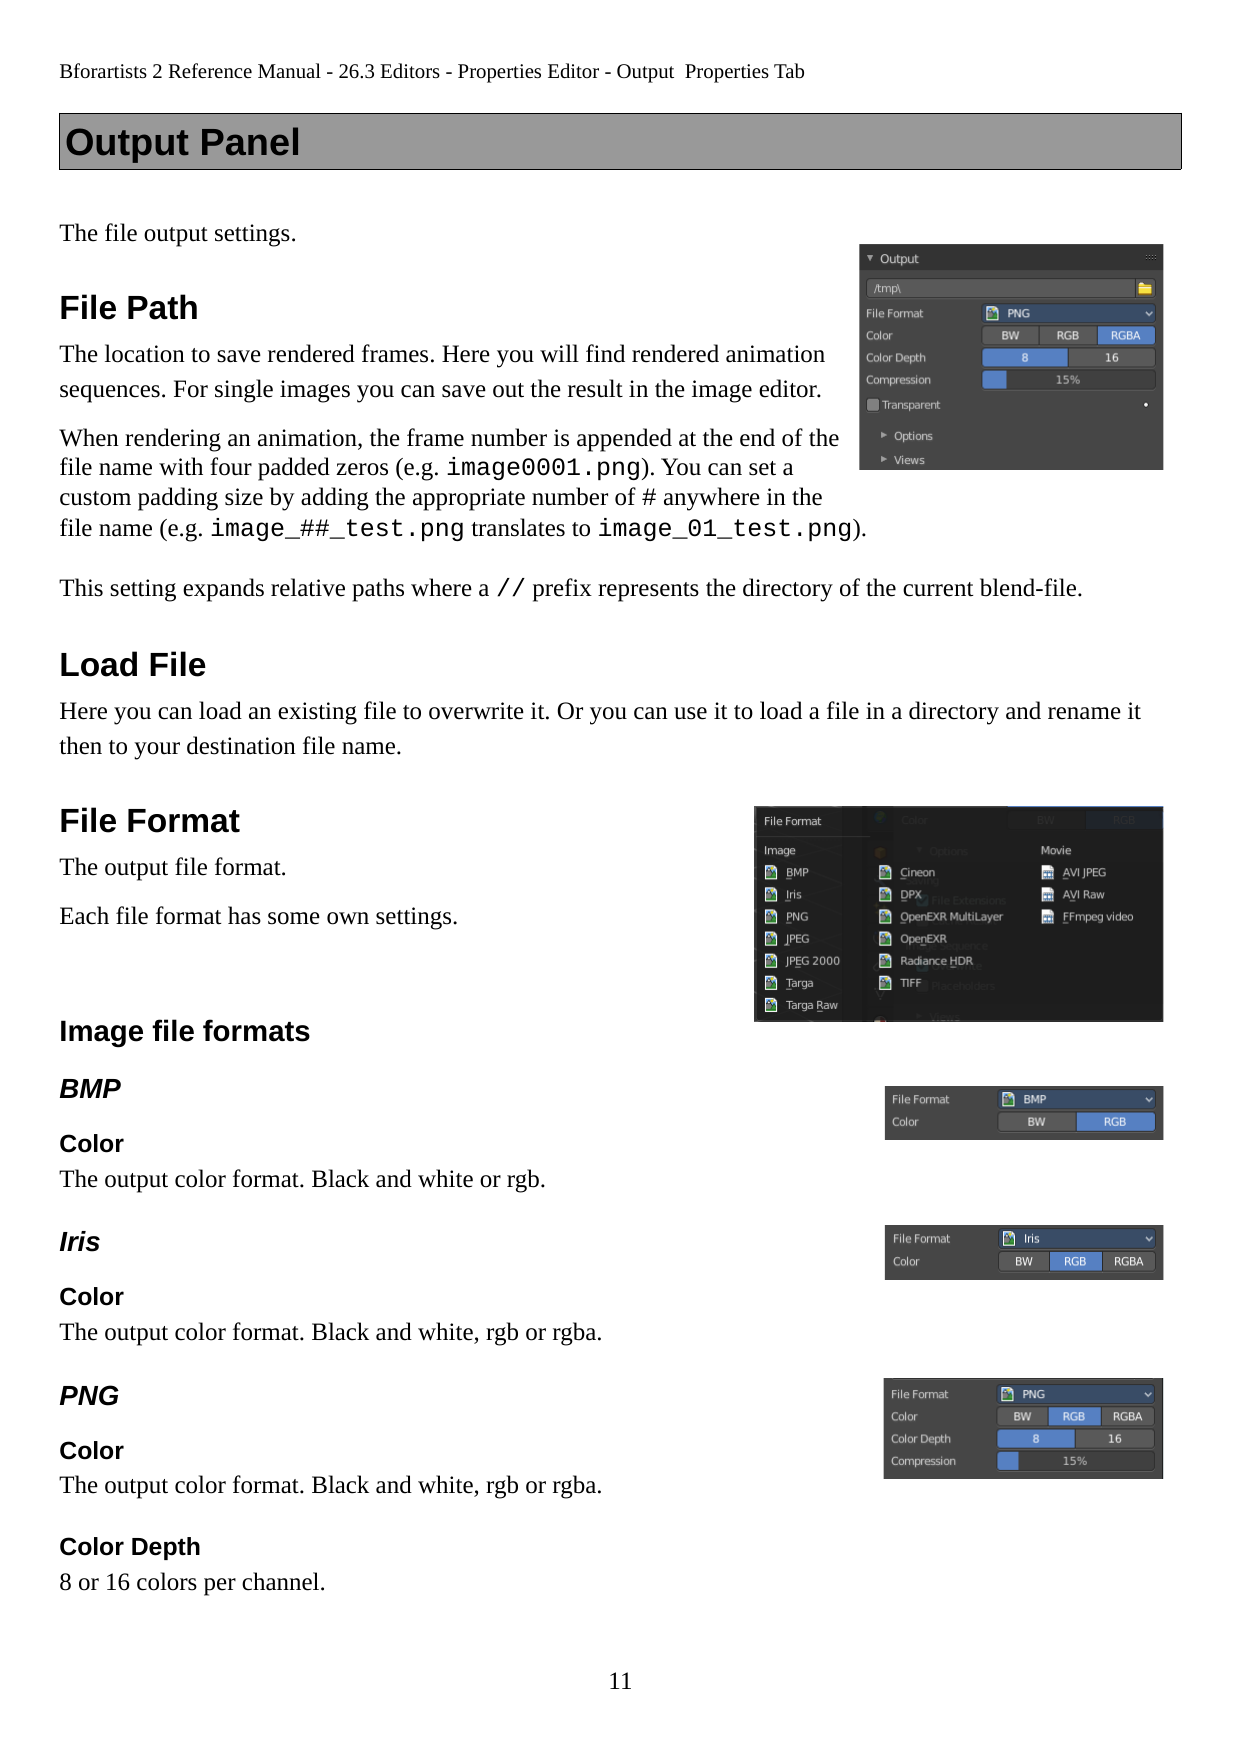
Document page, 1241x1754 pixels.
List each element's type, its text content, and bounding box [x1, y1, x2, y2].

subtitle Image file formats [59, 1014, 1181, 1047]
subtitle BMP [59, 1072, 1181, 1104]
subtitle Color Depth [59, 1532, 1181, 1561]
subtitle Color [59, 1129, 1181, 1158]
subtitle PNG [59, 1379, 883, 1411]
text The output file format. [59, 852, 754, 881]
text The output color format. Black and white, rgb or rgba. [59, 1471, 1181, 1499]
picture [883, 1378, 1164, 1479]
text The file output settings. [59, 218, 1181, 247]
text Each file format has some own settings. [59, 901, 754, 930]
picture [859, 244, 1164, 470]
subtitle Color [59, 1436, 883, 1464]
picture [884, 1225, 1164, 1280]
picture [884, 1086, 1164, 1140]
table_header Output Panel [60, 114, 1181, 169]
text 8 or 16 colors per channel. [59, 1567, 1181, 1596]
subtitle Load File [59, 645, 1181, 684]
subtitle File Path [59, 288, 859, 327]
text The output color format. Black and white or rgb. [59, 1164, 1181, 1193]
text Here you can load an existing file to overwrite it. Or you can use it to load a file in a directory and rename it then to your destination file name. [59, 696, 1181, 759]
subtitle [1164, 288, 1181, 327]
text The location to save rendered frames. Here you will find rendered animation sequences. For single images you can save out the result in the image editor. [59, 339, 859, 402]
text The output color format. Black and white, rgb or rgba. [59, 1317, 1181, 1346]
text [1164, 852, 1181, 881]
subtitle [1164, 1436, 1181, 1464]
subtitle [1164, 1226, 1181, 1257]
picture [754, 806, 1164, 1022]
subtitle Iris [59, 1226, 884, 1257]
subtitle Color [59, 1282, 1181, 1311]
list When rendering an animation, the frame number is appended at the end of the file name with four padded zeros (e.g. image0001.png). You can set a custom padding size by adding the appropriate number of # anywhere in the file name (e.g. image_##_test.png translates to image_01_test.png). [59, 423, 1181, 544]
text This setting expands relative paths where a // prefix represents the directory of the current blend-file. [59, 573, 1181, 604]
subtitle File Format [59, 801, 1181, 839]
subtitle [1164, 1379, 1181, 1411]
